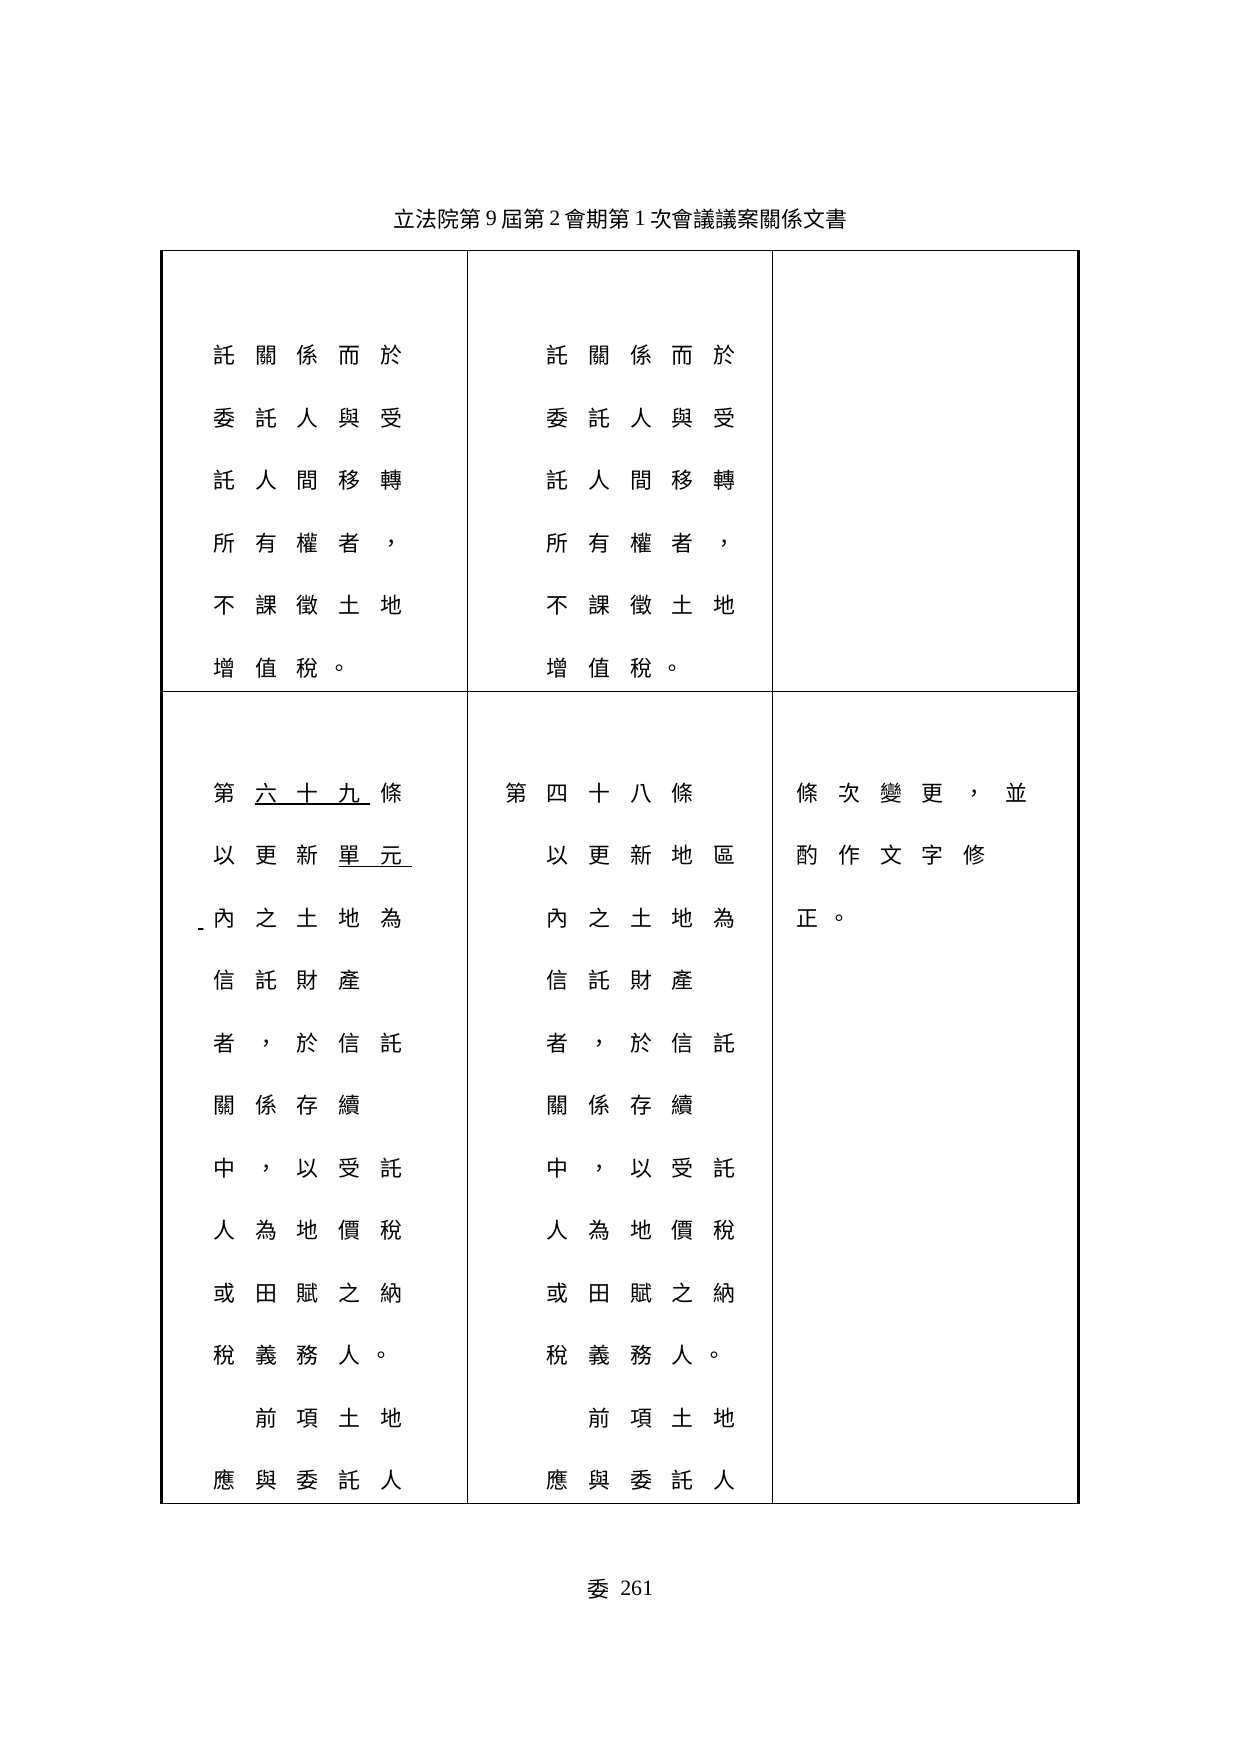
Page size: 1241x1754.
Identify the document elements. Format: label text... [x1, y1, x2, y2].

table_cell 第六十九條 以更新單元內之土地為信託財產者，於信託關係存續中，以受託人為地價稅或田賦之納稅義務人。 前項土地應與委託人 [163, 692, 467, 1503]
table_cell 託關係而於委託人與受託人間移轉所有權者，不課徵土地增值稅。 [468, 251, 772, 691]
table_cell 第四十八條 以更新地區內之土地為信託財產者，於信託關係存續中，以受託人為地價稅或田賦之納稅義務人。 前項土地應與委託人 [468, 692, 772, 1503]
table_cell [773, 251, 1077, 691]
table_cell 託關係而於委託人與受託人間移轉所有權者，不課徵土地增值稅。 [163, 251, 467, 691]
table_cell 條次變更，並酌作文字修正。 [773, 692, 1077, 1503]
